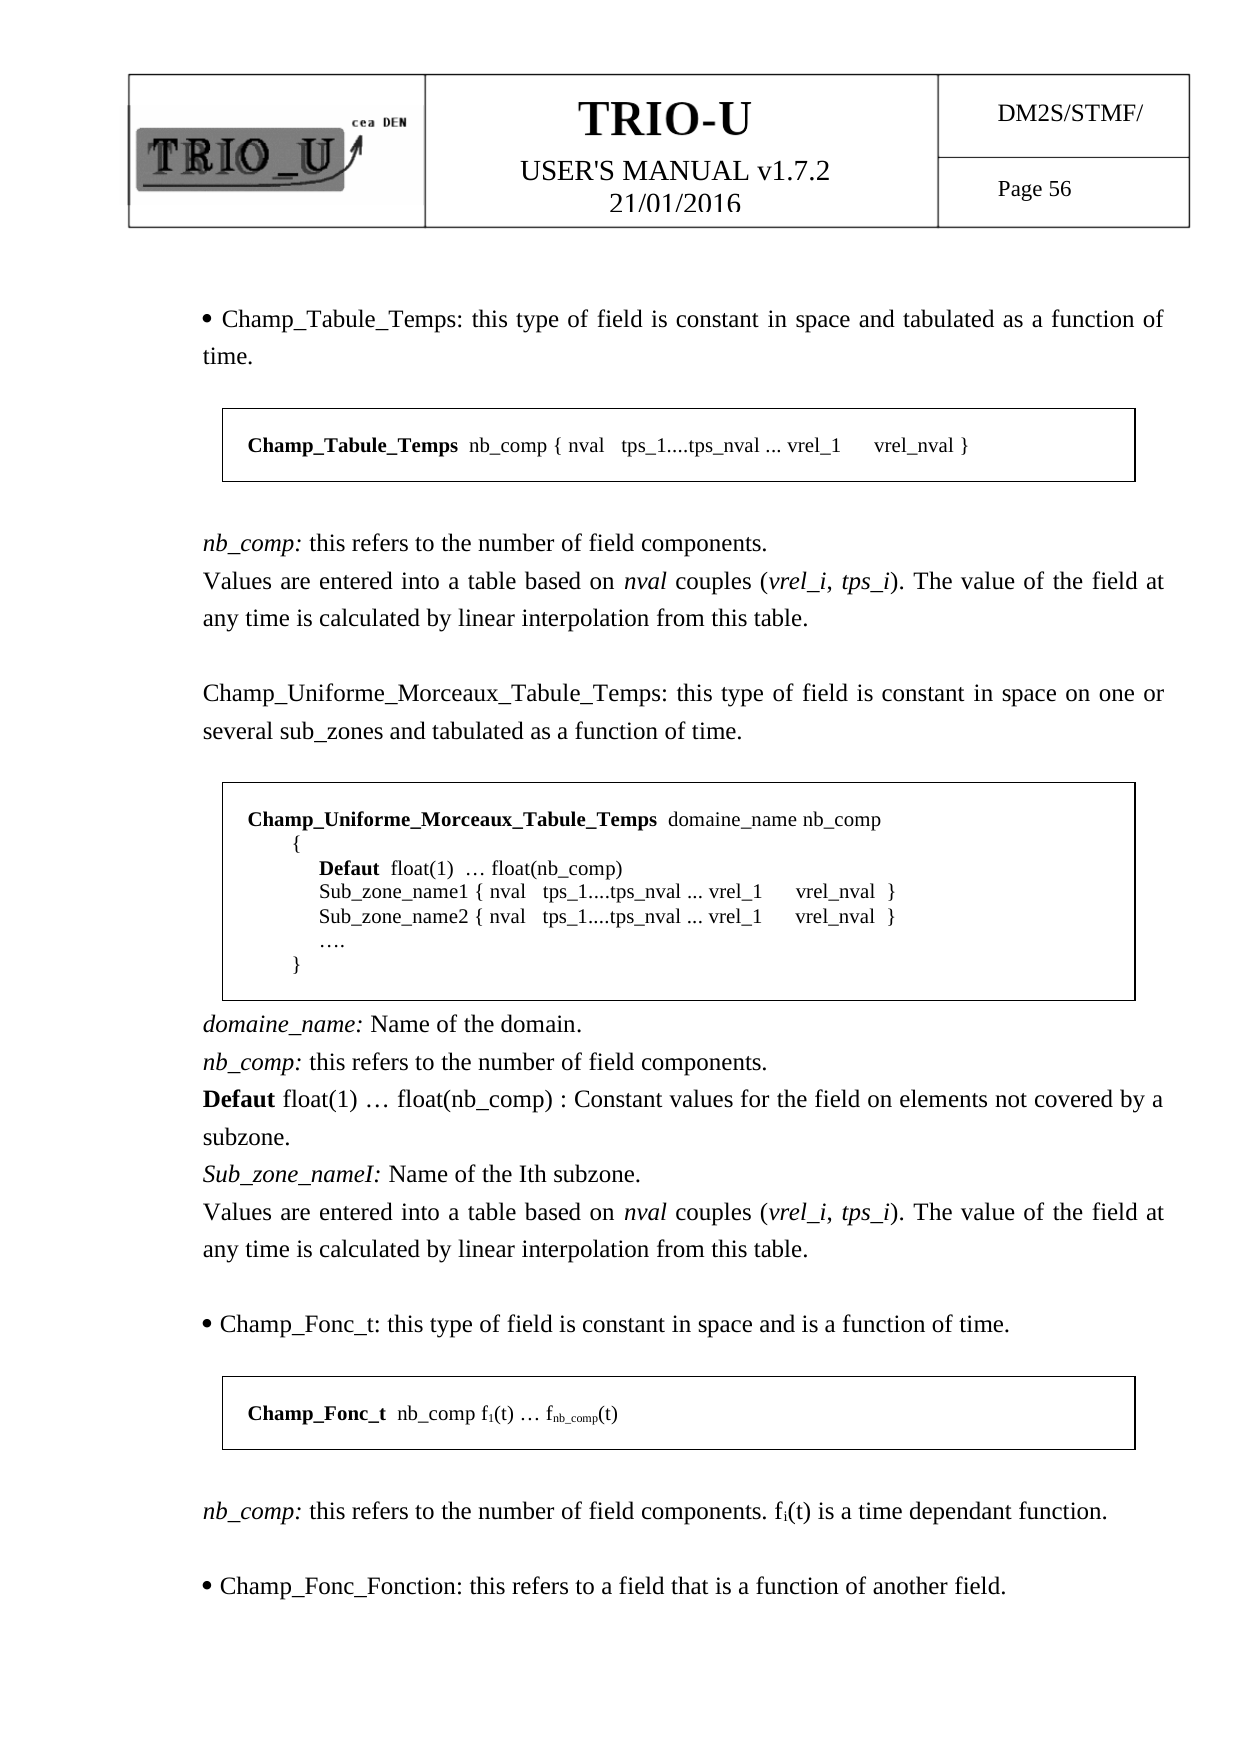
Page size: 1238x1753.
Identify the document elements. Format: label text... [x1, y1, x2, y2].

table_header Champ_Tabule_Temps nb_comp { nval tps_1....tps_nval ... vrel_1 vrel_nval } [223, 409, 1134, 481]
text nb_comp: this refers to the number of field components. [203, 519, 1165, 557]
table_header Champ_Uniforme_Morceaux_Tabule_Temps domaine_name nb_comp { Defaut float(1) … float(nb_comp) Sub_zone_name1 { nval tps_1....tps_nval ... vrel_1 vrel_nval } Sub_zone_name2 { nval tps_1....tps_nval ... vrel_1 vrel_nval } …. } [223, 783, 1134, 1000]
text Defaut float(1) … float(nb_comp) : Constant values for the field on elements not covered by a subzone. [203, 1076, 1165, 1151]
text Champ_Uniforme_Morceaux_Tabule_Temps: this type of field is constant in space on one or several sub_zones and tabulated as a function of time. [203, 669, 1165, 744]
text nb_comp: this refers to the number of field components. [203, 1038, 1165, 1076]
text  Champ_Tabule_Temps: this type of field is constant in space and tabulated as a function of time. [203, 295, 1165, 370]
text  Champ_Fonc_t: this type of field is constant in space and is a function of time. [203, 1301, 1165, 1338]
text  Champ_Fonc_Fonction: this refers to a field that is a function of another field. [189, 1562, 1165, 1600]
text nb_comp: this refers to the number of field components. fi(t) is a time dependant function. [203, 1487, 1165, 1525]
text Values are entered into a table based on nval couples (vrel_i, tps_i). The value of the field at any time is calculated by linear interpolation from this table. [203, 1188, 1165, 1263]
text Values are entered into a table based on nval couples (vrel_i, tps_i). The value of the field at any time is calculated by linear interpolation from this table. [203, 557, 1165, 632]
text domaine_name: Name of the domain. [203, 1001, 1165, 1038]
table_header Champ_Fonc_t nb_comp f1(t) … fnb_comp(t) [223, 1377, 1134, 1449]
text Sub_zone_nameI: Name of the Ith subzone. [203, 1151, 1165, 1188]
